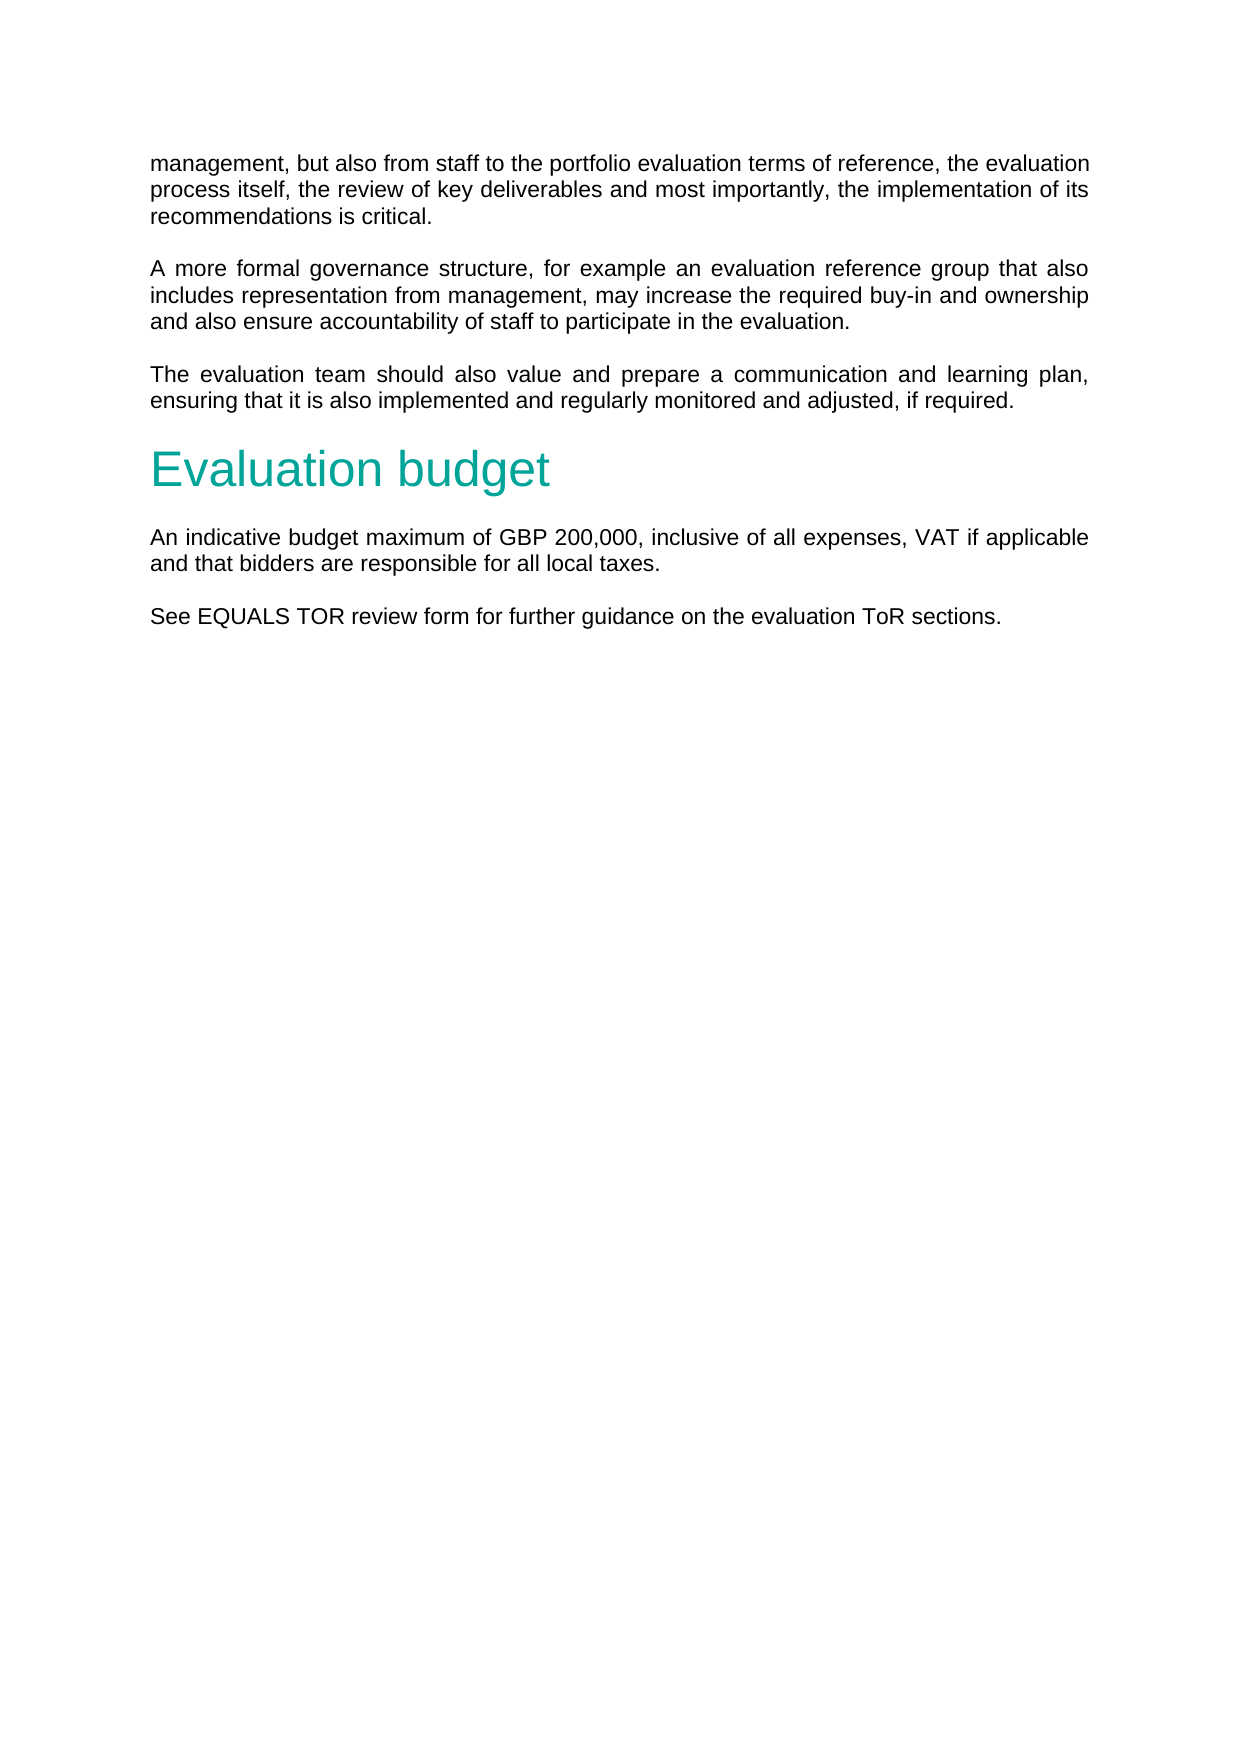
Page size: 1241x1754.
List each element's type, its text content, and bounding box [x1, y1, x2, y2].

text See EQUALS TOR review form for further guidance on the evaluation ToR sections. [150, 603, 1090, 629]
text An indicative budget maximum of GBP 200,000, inclusive of all expenses, VAT if applicable and that bidders are responsible for all local taxes. [150, 524, 1090, 576]
text management, but also from staff to the portfolio evaluation terms of reference, the evaluation process itself, the review of key deliverables and most importantly, the implementation of its recommendations is critical. [150, 150, 1090, 229]
text A more formal governance structure, for example an evaluation reference group that also includes representation from management, may increase the required buy-in and ownership and also ensure accountability of staff to participate in the evaluation. [150, 255, 1090, 334]
text Evaluation budget [150, 440, 1090, 497]
text The evaluation team should also value and prepare a communication and learning plan, ensuring that it is also implemented and regularly monitored and adjusted, if required. [150, 361, 1090, 413]
